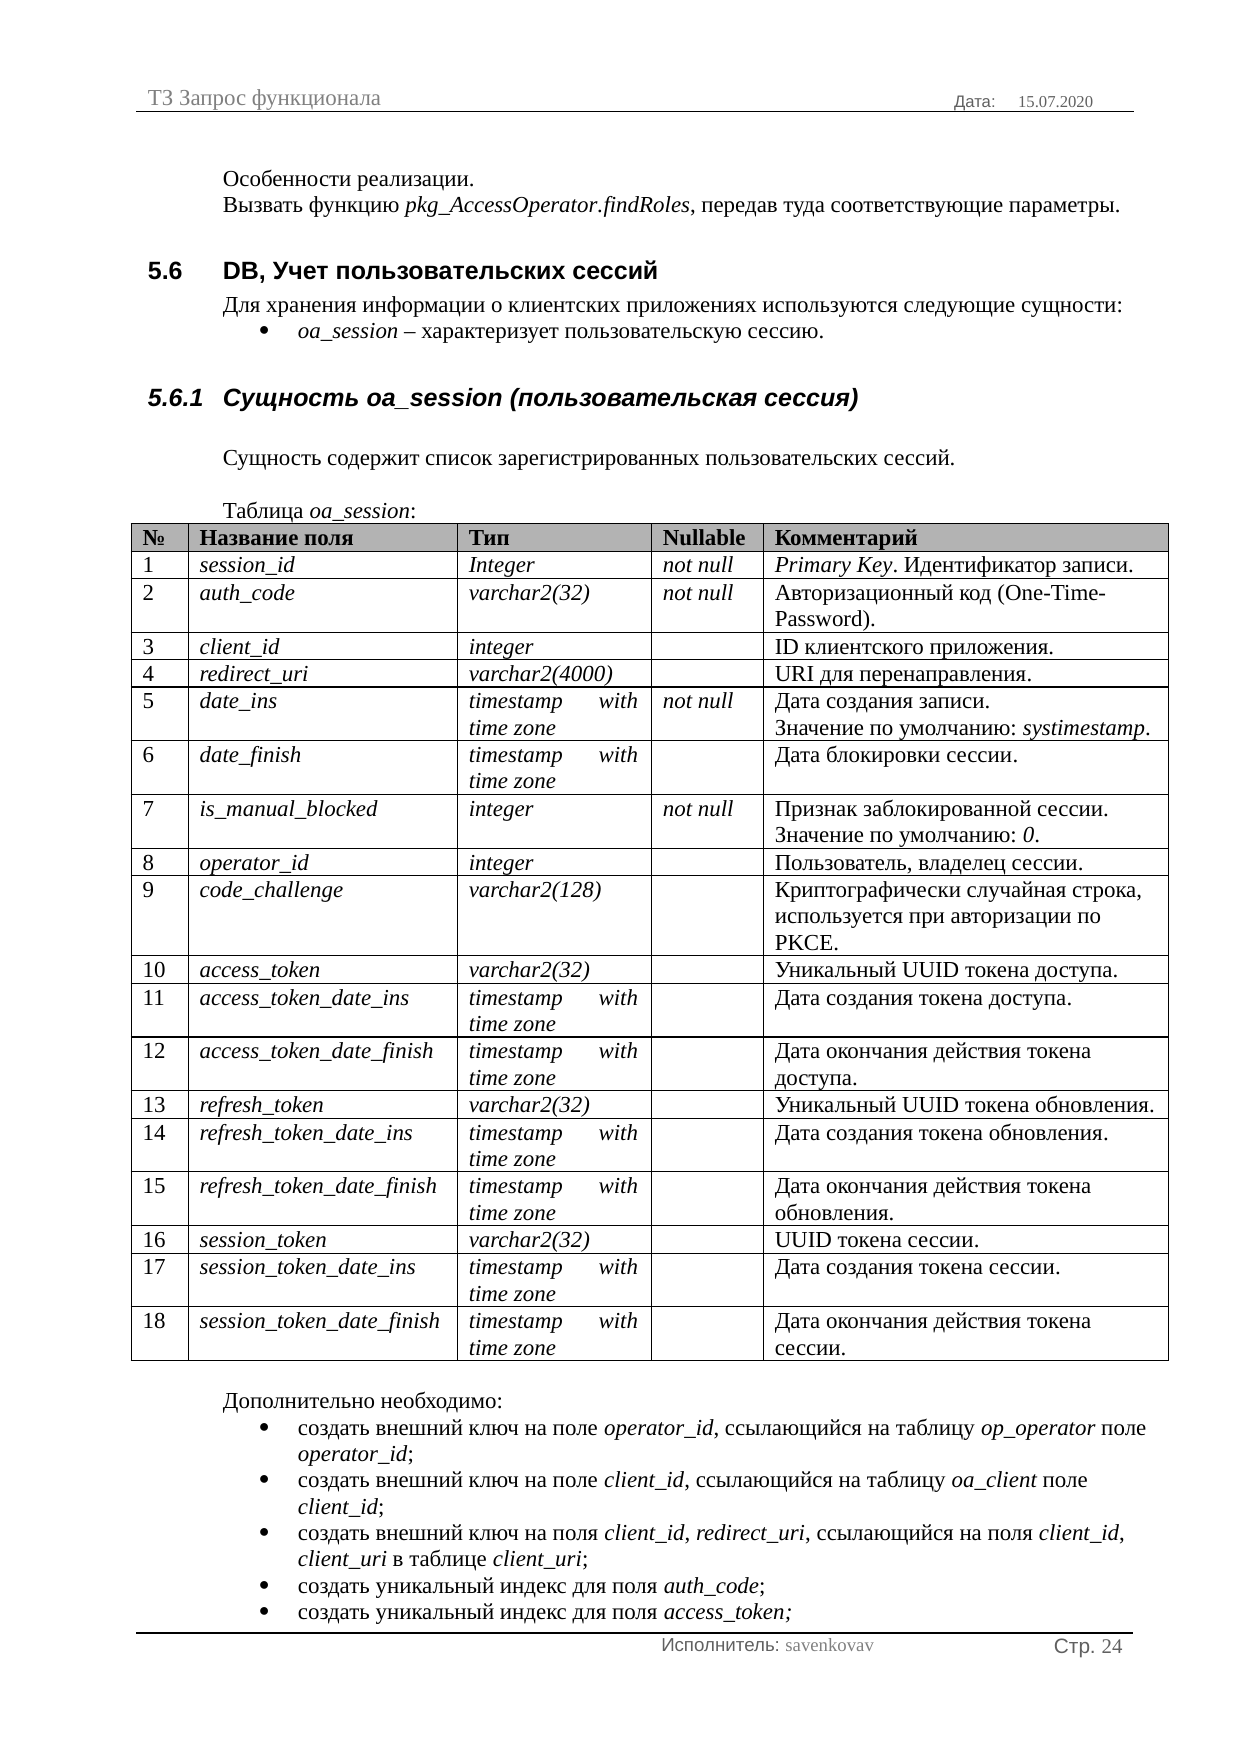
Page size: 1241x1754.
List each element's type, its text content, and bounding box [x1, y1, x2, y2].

table_cell timestamp with time zone [458, 984, 651, 1036]
table_cell [652, 1226, 763, 1252]
table_cell Дата окончания действия токена обновления. [764, 1172, 1168, 1225]
table_cell Пользователь, владелец сессии. [764, 849, 1168, 875]
table_cell refresh_token [189, 1091, 457, 1117]
table_cell varchar2(32) [458, 1226, 651, 1252]
table_cell is_manual_blocked [189, 795, 457, 848]
table_cell [652, 984, 763, 1036]
table_cell Primary Key. Идентификатор записи. [764, 552, 1168, 578]
table_cell varchar2(128) [458, 876, 651, 955]
table_cell not null [652, 795, 763, 848]
table_cell [652, 1119, 763, 1171]
table_cell [652, 876, 763, 955]
table_header Название поля [189, 524, 457, 551]
table_cell 18 [132, 1307, 188, 1360]
table_cell [652, 741, 763, 794]
table_cell not null [652, 579, 763, 632]
table_cell [652, 1172, 763, 1225]
table_header № [132, 524, 188, 551]
table_cell [652, 849, 763, 875]
table_cell Признак заблокированной сессии. Значение по умолчанию: 0. [764, 795, 1168, 848]
table_cell 17 [132, 1254, 188, 1306]
table_cell timestamp with time zone [458, 1038, 651, 1090]
table_cell operator_id [189, 849, 457, 875]
table_cell not null [652, 552, 763, 578]
table_cell integer [458, 795, 651, 848]
table_cell session_token_date_finish [189, 1307, 457, 1360]
table_cell URI для перенаправления. [764, 660, 1168, 686]
table_cell client_id [189, 633, 457, 659]
text Таблица oa_session: [223, 497, 1152, 523]
table_cell Уникальный UUID токена обновления. [764, 1091, 1168, 1117]
text Дополнительно необходимо: [223, 1387, 1152, 1414]
table_header Комментарий [764, 524, 1168, 551]
table_cell [652, 1091, 763, 1117]
table_cell date_finish [189, 741, 457, 794]
table_cell 13 [132, 1091, 188, 1117]
table_cell integer [458, 633, 651, 659]
text Особенности реализации. [223, 164, 1152, 191]
table_cell session_token_date_ins [189, 1254, 457, 1306]
table_cell 15 [132, 1172, 188, 1225]
table_cell refresh_token_date_finish [189, 1172, 457, 1225]
table_cell 16 [132, 1226, 188, 1252]
text Сущность содержит список зарегистрированных пользовательских сессий. [223, 444, 1152, 470]
table_cell Дата окончания действия токена доступа. [764, 1038, 1168, 1090]
table_cell 8 [132, 849, 188, 875]
table_cell redirect_uri [189, 660, 457, 686]
table_cell [652, 1307, 763, 1360]
list oa_session – характеризует пользовательскую сессию. [260, 317, 1152, 344]
table_cell 7 [132, 795, 188, 848]
list создать уникальный индекс для поля access_token; [260, 1598, 1152, 1624]
table_cell [652, 956, 763, 983]
list создать уникальный индекс для поля auth_code; [260, 1572, 1152, 1598]
text Вызвать функцию pkg_AccessOperator.findRoles, передав туда соответствующие параметры. [223, 191, 1152, 217]
list создать внешний ключ на поля client_id, redirect_uri, ссылающийся на поля client_id, client_uri в таблице client_uri; [260, 1519, 1152, 1572]
table_cell varchar2(32) [458, 579, 651, 632]
table_cell Дата создания токена обновления. [764, 1119, 1168, 1171]
table_cell [652, 660, 763, 686]
subtitle DB, Учет пользовательских сессий [148, 256, 1152, 285]
subtitle Сущность oa_session (пользовательская сессия) [148, 383, 1152, 411]
table_cell code_challenge [189, 876, 457, 955]
table_cell varchar2(32) [458, 1091, 651, 1117]
table_cell Уникальный UUID токена доступа. [764, 956, 1168, 983]
table_cell ID клиентского приложения. [764, 633, 1168, 659]
table_cell integer [458, 849, 651, 875]
table_cell 3 [132, 633, 188, 659]
table_cell not null [652, 688, 763, 740]
table_cell timestamp with time zone [458, 741, 651, 794]
table_header Тип [458, 524, 651, 551]
table_cell 6 [132, 741, 188, 794]
table_cell varchar2(4000) [458, 660, 651, 686]
table_cell access_token [189, 956, 457, 983]
table_cell Дата создания токена сессии. [764, 1254, 1168, 1306]
table_cell [652, 1254, 763, 1306]
table_cell Криптографически случайная строка, используется при авторизации по PKCE. [764, 876, 1168, 955]
table_cell [652, 1038, 763, 1090]
table_cell session_id [189, 552, 457, 578]
table_cell timestamp with time zone [458, 1172, 651, 1225]
table_cell access_token_date_ins [189, 984, 457, 1036]
table_cell 12 [132, 1038, 188, 1090]
table_cell varchar2(32) [458, 956, 651, 983]
table_cell Дата создания записи. Значение по умолчанию: systimestamp. [764, 688, 1168, 740]
table_cell Integer [458, 552, 651, 578]
table_cell auth_code [189, 579, 457, 632]
table_cell 9 [132, 876, 188, 955]
table_cell session_token [189, 1226, 457, 1252]
table_cell Авторизационный код (One-Time-Password). [764, 579, 1168, 632]
list создать внешний ключ на поле client_id, ссылающийся на таблицу oa_client поле client_id; [260, 1466, 1152, 1519]
table_header Nullable [652, 524, 763, 551]
table_cell 11 [132, 984, 188, 1036]
table_cell 10 [132, 956, 188, 983]
table_cell Дата блокировки сессии. [764, 741, 1168, 794]
table_cell timestamp with time zone [458, 688, 651, 740]
table_cell date_ins [189, 688, 457, 740]
table_cell [652, 633, 763, 659]
table_cell 1 [132, 552, 188, 578]
table_cell timestamp with time zone [458, 1254, 651, 1306]
table_cell Дата окончания действия токена сессии. [764, 1307, 1168, 1360]
table_cell 2 [132, 579, 188, 632]
table_cell UUID токена сессии. [764, 1226, 1168, 1252]
text Для хранения информации о клиентских приложениях используются следующие сущности: [223, 291, 1152, 317]
table_cell 14 [132, 1119, 188, 1171]
table_cell Дата создания токена доступа. [764, 984, 1168, 1036]
table_cell 5 [132, 688, 188, 740]
table_cell access_token_date_finish [189, 1038, 457, 1090]
table_cell timestamp with time zone [458, 1307, 651, 1360]
table_cell refresh_token_date_ins [189, 1119, 457, 1171]
table_cell timestamp with time zone [458, 1119, 651, 1171]
table_cell 4 [132, 660, 188, 686]
list создать внешний ключ на поле operator_id, ссылающийся на таблицу op_operator поле operator_id; [260, 1414, 1152, 1466]
